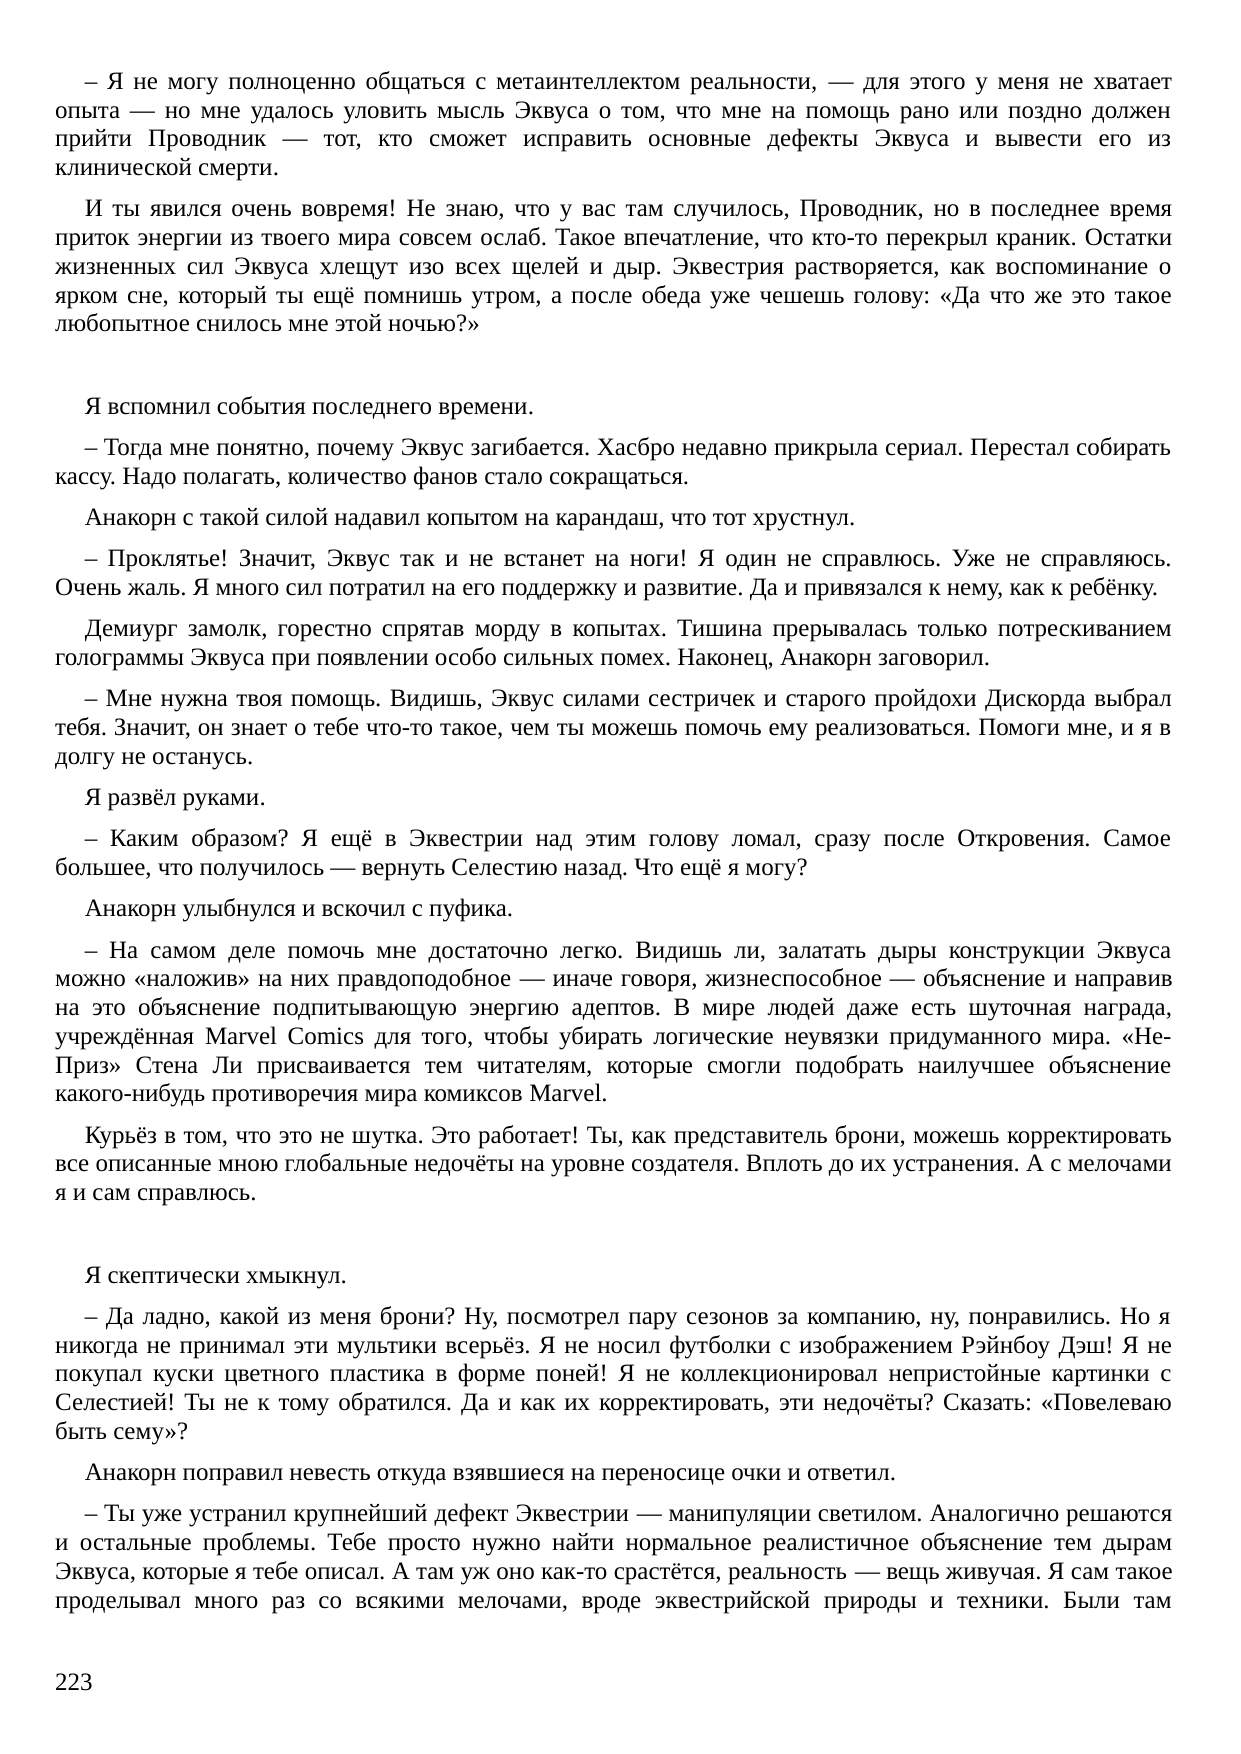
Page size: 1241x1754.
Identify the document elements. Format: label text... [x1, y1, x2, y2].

text Анакорн с такой силой надавил копытом на карандаш, что тот хрустнул. [55, 502, 1173, 531]
text Демиург замолк, горестно спрятав морду в копытах. Тишина прерывалась только потрескиванием голограммы Эквуса при появлении особо сильных помех. Наконец, Анакорн заговорил. [55, 613, 1173, 671]
text Я скептически хмыкнул. [55, 1260, 1173, 1288]
text – Мне нужна твоя помощь. Видишь, Эквус силами сестричек и старого пройдохи Дискорда выбрал тебя. Значит, он знает о тебе что-то такое, чем ты можешь помочь ему реализоваться. Помоги мне, и я в долгу не останусь. [55, 683, 1173, 770]
text Анакорн улыбнулся и вскочил с пуфика. [55, 893, 1173, 922]
text – Я не могу полноценно общаться с метаинтеллектом реальности, — для этого у меня не хватает опыта — но мне удалось уловить мысль Эквуса о том, что мне на помощь рано или поздно должен прийти Проводник — тот, кто сможет исправить основные дефекты Эквуса и вывести его из клинической смерти. [55, 66, 1173, 181]
text Я вспомнил события последнего времени. [55, 391, 1173, 420]
text – На самом деле помочь мне достаточно легко. Видишь ли, залатать дыры конструкции Эквуса можно «наложив» на них правдоподобное — иначе говоря, жизнеспособное — объяснение и направив на это объяснение подпитывающую энергию адептов. В мире людей даже есть шуточная награда, учреждённая Marvel Comics для того, чтобы убирать логические неувязки придуманного мира. «Не-Приз» Стена Ли присваивается тем читателям, которые смогли подобрать наилучшее объяснение какого-нибудь противоречия мира комиксов Marvel. [55, 935, 1173, 1107]
text – Да ладно, какой из меня брони? Ну, посмотрел пару сезонов за компанию, ну, понравились. Но я никогда не принимал эти мультики всерьёз. Я не носил футболки с изображением Рэйнбоу Дэш! Я не покупал куски цветного пластика в форме поней! Я не коллекционировал непристойные картинки с Селестией! Ты не к тому обратился. Да и как их корректировать, эти недочёты? Сказать: «Повелеваю быть сему»? [55, 1301, 1173, 1445]
text Анакорн поправил невесть откуда взявшиеся на переносице очки и ответил. [55, 1457, 1173, 1486]
text Курьёз в том, что это не шутка. Это работает! Ты, как представитель брони, можешь корректировать все описанные мною глобальные недочёты на уровне создателя. Вплоть до их устранения. А с мелочами я и сам справлюсь. [55, 1120, 1173, 1206]
text Я развёл руками. [55, 782, 1173, 811]
text – Тогда мне понятно, почему Эквус загибается. Хасбро недавно прикрыла сериал. Перестал собирать кассу. Надо полагать, количество фанов стало сокращаться. [55, 432, 1173, 490]
text – Ты уже устранил крупнейший дефект Эквестрии — манипуляции светилом. Аналогично решаются и остальные проблемы. Тебе просто нужно найти нормальное реалистичное объяснение тем дырам Эквуса, которые я тебе описал. А там уж оно как-то срастётся, реальность — вещь живучая. Я сам такое проделывал много раз со всякими мелочами, вроде эквестрийской природы и техники. Были там [55, 1498, 1173, 1613]
text – Каким образом? Я ещё в Эквестрии над этим голову ломал, сразу после Откровения. Самое большее, что получилось — вернуть Селестию назад. Что ещё я могу? [55, 823, 1173, 881]
text – Проклятье! Значит, Эквус так и не встанет на ноги! Я один не справлюсь. Уже не справляюсь. Очень жаль. Я много сил потратил на его поддержку и развитие. Да и привязался к нему, как к ребёнку. [55, 543, 1173, 601]
text И ты явился очень вовремя! Не знаю, что у вас там случилось, Проводник, но в последнее время приток энергии из твоего мира совсем ослаб. Такое впечатление, что кто-то перекрыл краник. Остатки жизненных сил Эквуса хлещут изо всех щелей и дыр. Эквестрия растворяется, как воспоминание о ярком сне, который ты ещё помнишь утром, а после обеда уже чешешь голову: «Да что же это такое любопытное снилось мне этой ночью?» [55, 193, 1173, 337]
